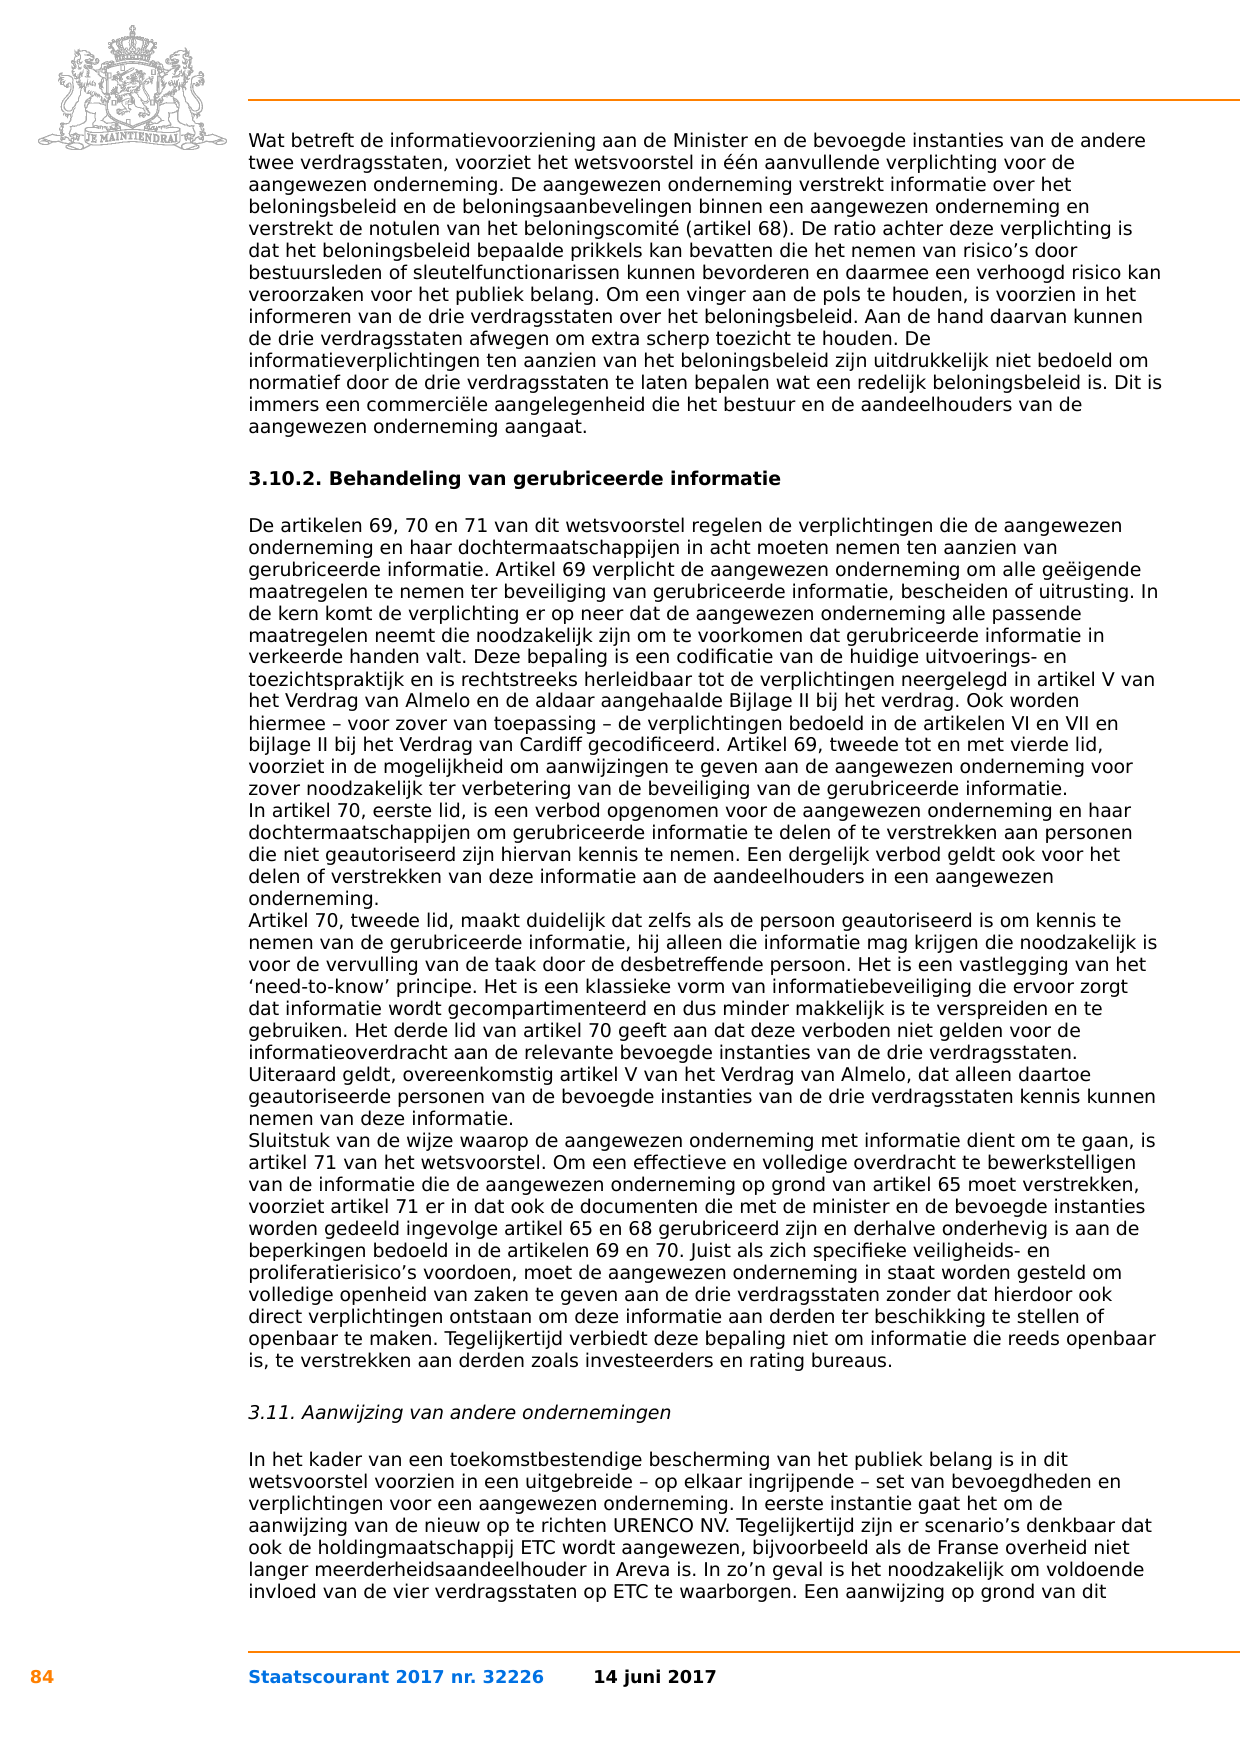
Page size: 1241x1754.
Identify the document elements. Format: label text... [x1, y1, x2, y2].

text In het kader van een toekomstbestendige bescherming van het publiek belang is in dit wetsvoorstel voorzien in een uitgebreide – op elkaar ingrijpende – set van bevoegdheden en verplichtingen voor een aangewezen onderneming. In eerste instantie gaat het om de aanwijzing van de nieuw op te richten URENCO NV. Tegelijkertijd zijn er scenario’s denkbaar dat ook de holdingmaatschappij ETC wordt aangewezen, bijvoorbeeld als de Franse overheid niet langer meerderheidsaandeelhouder in Areva is. In zo’n geval is het noodzakelijk om voldoende invloed van de vier verdragsstaten op ETC te waarborgen. Een aanwijzing op grond van dit [248, 1449, 1163, 1603]
text Artikel 70, tweede lid, maakt duidelijk dat zelfs als de persoon geautoriseerd is om kennis te nemen van de gerubriceerde informatie, hij alleen die informatie mag krijgen die noodzakelijk is voor de vervulling van de taak door de desbetreffende persoon. Het is een vastlegging van het ‘need-to-know’ principe. Het is een klassieke vorm van informatiebeveiliging die ervoor zorgt dat informatie wordt gecompartimenteerd en dus minder makkelijk is te verspreiden en te gebruiken. Het derde lid van artikel 70 geeft aan dat deze verboden niet gelden voor de informatieoverdracht aan de relevante bevoegde instanties van de drie verdragsstaten. Uiteraard geldt, overeenkomstig artikel V van het Verdrag van Almelo, dat alleen daartoe geautoriseerde personen van de bevoegde instanties van de drie verdragsstaten kennis kunnen nemen van deze informatie. [248, 910, 1163, 1130]
picture [38, 25, 227, 150]
text In artikel 70, eerste lid, is een verbod opgenomen voor de aangewezen onderneming en haar dochtermaatschappijen om gerubriceerde informatie te delen of te verstrekken aan personen die niet geautoriseerd zijn hiervan kennis te nemen. Een dergelijk verbod geldt ook voor het delen of verstrekken van deze informatie aan de aandeelhouders in een aangewezen onderneming. [248, 800, 1163, 910]
text Wat betreft de informatievoorziening aan de Minister en de bevoegde instanties van de andere twee verdragsstaten, voorziet het wetsvoorstel in één aanvullende verplichting voor de aangewezen onderneming. De aangewezen onderneming verstrekt informatie over het beloningsbeleid en de beloningsaanbevelingen binnen een aangewezen onderneming en verstrekt de notulen van het beloningscomité (artikel 68). De ratio achter deze verplichting is dat het beloningsbeleid bepaalde prikkels kan bevatten die het nemen van risico’s door bestuursleden of sleutelfunctionarissen kunnen bevorderen en daarmee een verhoogd risico kan veroorzaken voor het publiek belang. Om een vinger aan de pols te houden, is voorzien in het informeren van de drie verdragsstaten over het beloningsbeleid. Aan de hand daarvan kunnen de drie verdragsstaten afwegen om extra scherp toezicht te houden. De informatieverplichtingen ten aanzien van het beloningsbeleid zijn uitdrukkelijk niet bedoeld om normatief door de drie verdragsstaten te laten bepalen wat een redelijk beloningsbeleid is. Dit is immers een commerciële aangelegenheid die het bestuur en de aandeelhouders van de aangewezen onderneming aangaat. [248, 130, 1163, 438]
subtitle 3.11. Aanwijzing van andere ondernemingen [248, 1402, 1163, 1424]
text De artikelen 69, 70 en 71 van dit wetsvoorstel regelen de verplichtingen die de aangewezen onderneming en haar dochtermaatschappijen in acht moeten nemen ten aanzien van gerubriceerde informatie. Artikel 69 verplicht de aangewezen onderneming om alle geëigende maatregelen te nemen ter beveiliging van gerubriceerde informatie, bescheiden of uitrusting. In de kern komt de verplichting er op neer dat de aangewezen onderneming alle passende maatregelen neemt die noodzakelijk zijn om te voorkomen dat gerubriceerde informatie in verkeerde handen valt. Deze bepaling is een codificatie van de huidige uitvoerings- en toezichtspraktijk en is rechtstreeks herleidbaar tot de verplichtingen neergelegd in artikel V van het Verdrag van Almelo en de aldaar aangehaalde Bijlage II bij het verdrag. Ook worden hiermee – voor zover van toepassing – de verplichtingen bedoeld in de artikelen VI en VII en bijlage II bij het Verdrag van Cardiff gecodificeerd. Artikel 69, tweede tot en met vierde lid, voorziet in de mogelijkheid om aanwijzingen te geven aan de aangewezen onderneming voor zover noodzakelijk ter verbetering van de beveiliging van de gerubriceerde informatie. [248, 514, 1163, 800]
subtitle 3.10.2. Behandeling van gerubriceerde informatie [248, 468, 1163, 489]
text Sluitstuk van de wijze waarop de aangewezen onderneming met informatie dient om te gaan, is artikel 71 van het wetsvoorstel. Om een effectieve en volledige overdracht te bewerkstelligen van de informatie die de aangewezen onderneming op grond van artikel 65 moet verstrekken, voorziet artikel 71 er in dat ook de documenten die met de minister en de bevoegde instanties worden gedeeld ingevolge artikel 65 en 68 gerubriceerd zijn en derhalve onderhevig is aan de beperkingen bedoeld in de artikelen 69 en 70. Juist als zich specifieke veiligheids- en proliferatierisico’s voordoen, moet de aangewezen onderneming in staat worden gesteld om volledige openheid van zaken te geven aan de drie verdragsstaten zonder dat hierdoor ook direct verplichtingen ontstaan om deze informatie aan derden ter beschikking te stellen of openbaar te maken. Tegelijkertijd verbiedt deze bepaling niet om informatie die reeds openbaar is, te verstrekken aan derden zoals investeerders en rating bureaus. [248, 1130, 1163, 1372]
